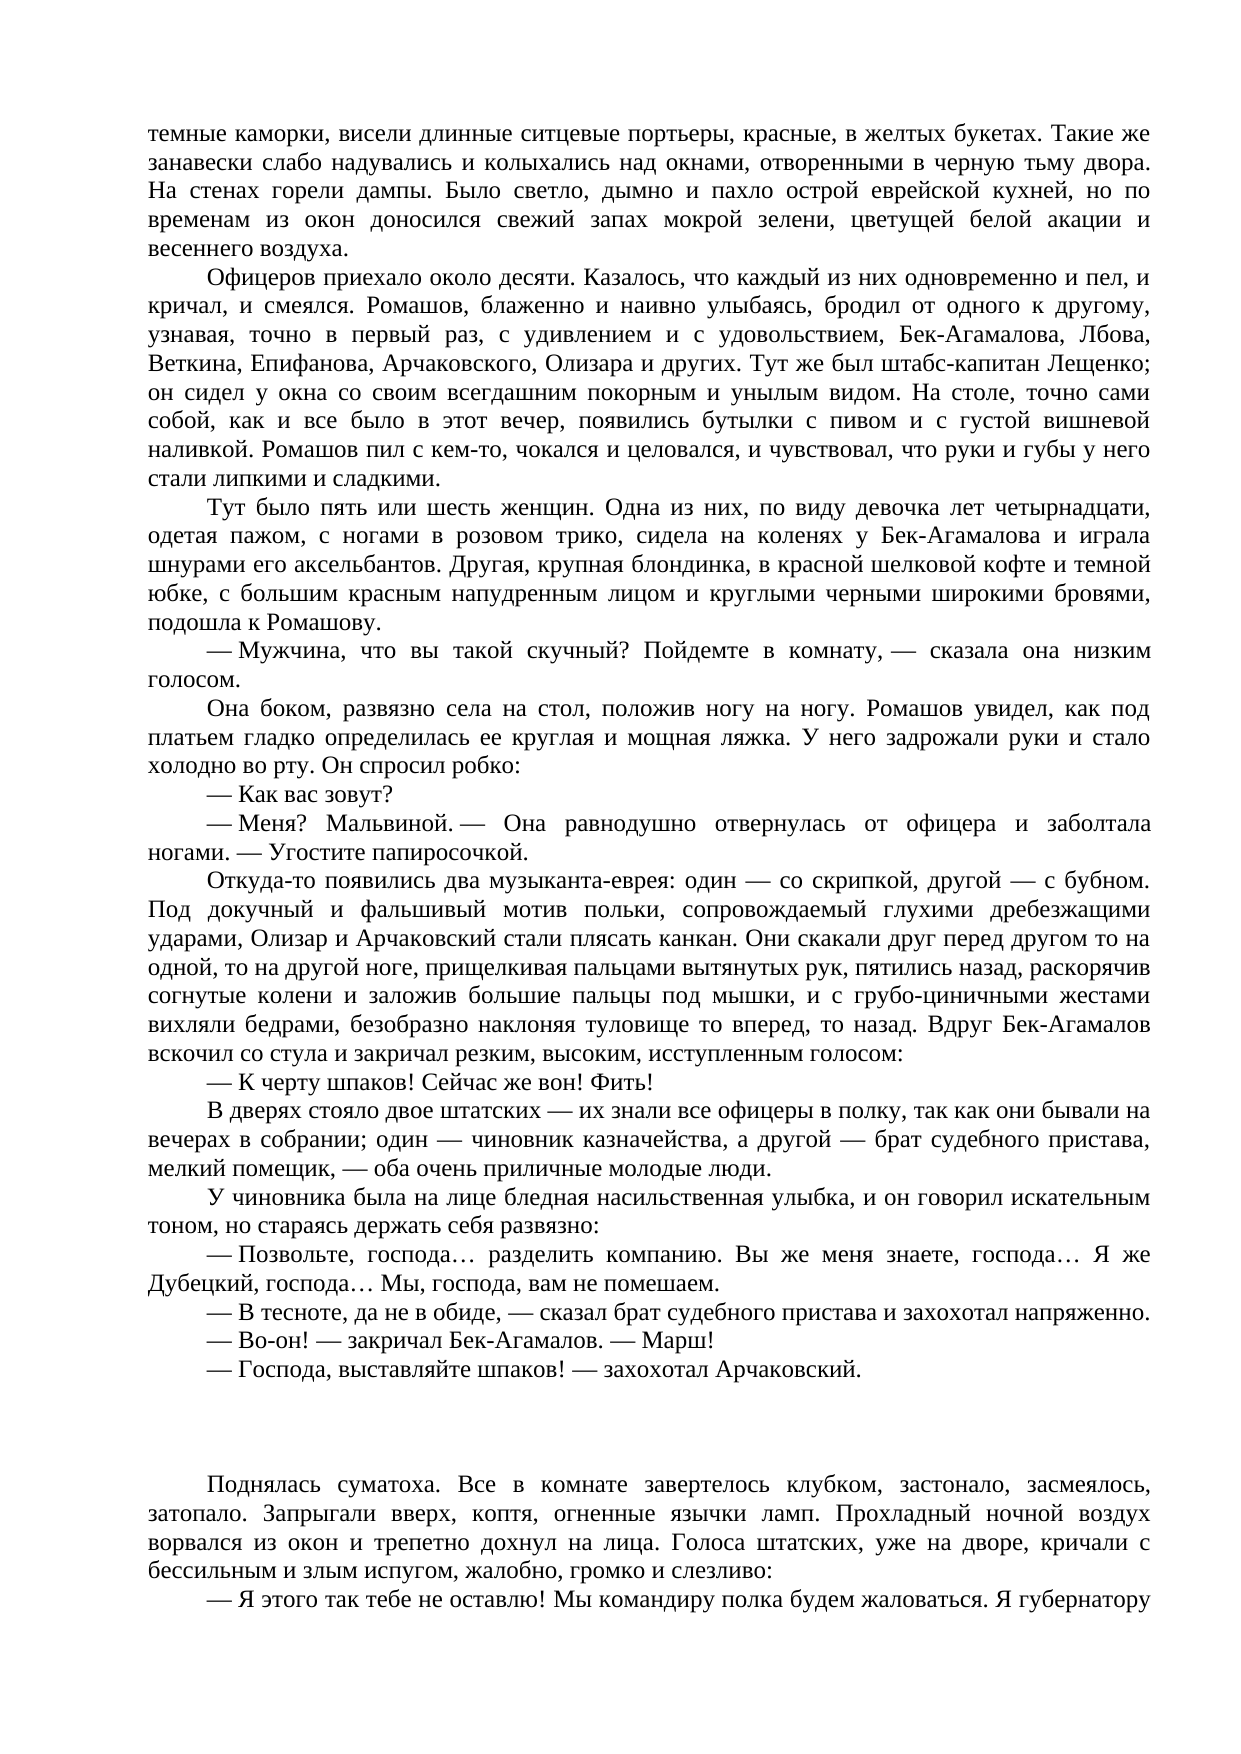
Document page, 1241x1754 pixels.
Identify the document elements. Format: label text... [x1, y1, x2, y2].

text Откуда-то появились два музыканта-еврея: один — со скрипкой, другой — с бубном. Под докучный и фальшивый мотив польки, сопровождаемый глухими дребезжащими ударами, Олизар и Арчаковский стали плясать канкан. Они скакали друг перед другом то на одной, то на другой ноге, прищелкивая пальцами вытянутых рук, пятились назад, раскорячив согнутые колени и заложив большие пальцы под мышки, и с грубо-циничными жестами вихляли бедрами, безобразно наклоняя туловище то вперед, то назад. Вдруг Бек-Агамалов вскочил со стула и закричал резким, высоким, исступленным голосом: [148, 866, 1152, 1067]
text Она боком, развязно села на стол, положив ногу на ногу. Ромашов увидел, как под платьем гладко определилась ее круглая и мощная ляжка. У него задрожали руки и стало холодно во рту. Он спросил робко: [148, 693, 1152, 779]
text — Меня? Мальвиной. — Она равнодушно отвернулась от офицера и заболтала ногами. — Угостите папиросочкой. [148, 808, 1152, 866]
text — К черту шпаков! Сейчас же вон! Фить! [148, 1067, 1152, 1096]
text Поднялась суматоха. Все в комнате завертелось клубком, застонало, засмеялось, затопало. Запрыгали вверх, коптя, огненные язычки ламп. Прохладный ночной воздух ворвался из окон и трепетно дохнул на лица. Голоса штатских, уже на дворе, кричали с бессильным и злым испугом, жалобно, громко и слезливо: [148, 1469, 1152, 1584]
text — Как вас зовут? [148, 779, 1152, 808]
text — Мужчина, что вы такой скучный? Пойдемте в комнату, — сказала она низким голосом. [148, 636, 1152, 693]
text Офицеров приехало около десяти. Казалось, что каждый из них одновременно и пел, и кричал, и смеялся. Ромашов, блаженно и наивно улыбаясь, бродил от одного к другому, узнавая, точно в первый раз, с удивлением и с удовольствием, Бек-Агамалова, Лбова, Веткина, Епифанова, Арчаковского, Олизара и других. Тут же был штабс-капитан Лещенко; он сидел у окна со своим всегдашним покорным и унылым видом. На столе, точно сами собой, как и все было в этот вечер, появились бутылки с пивом и с густой вишневой наливкой. Ромашов пил с кем-то, чокался и целовался, и чувствовал, что руки и губы у него стали липкими и сладкими. [148, 262, 1152, 492]
text — Позвольте, господа… разделить компанию. Вы же меня знаете, господа… Я же Дубецкий, господа… Мы, господа, вам не помешаем. [148, 1239, 1152, 1297]
text — Во-он! — закричал Бек-Агамалов. — Марш! [148, 1326, 1152, 1354]
text В дверях стояло двое штатских — их знали все офицеры в полку, так как они бывали на вечерах в собрании; один — чиновник казначейства, а другой — брат судебного пристава, мелкий помещик, — оба очень приличные молодые люди. [148, 1096, 1152, 1182]
text — Я этого так тебе не оставлю! Мы командиру полка будем жаловаться. Я губернатору [148, 1584, 1152, 1613]
text Тут было пять или шесть женщин. Одна из них, по виду девочка лет четырнадцати, одетая пажом, с ногами в розовом трико, сидела на коленях у Бек-Агамалова и играла шнурами его аксельбантов. Другая, крупная блондинка, в красной шелковой кофте и темной юбке, с большим красным напудренным лицом и круглыми черными широкими бровями, подошла к Ромашову. [148, 492, 1152, 636]
text — В тесноте, да не в обиде, — сказал брат судебного пристава и захохотал напряженно. [148, 1297, 1152, 1326]
text — Господа, выставляйте шпаков! — захохотал Арчаковский. [148, 1354, 1152, 1383]
text темные каморки, висели длинные ситцевые портьеры, красные, в желтых букетах. Такие же занавески слабо надувались и колыхались над окнами, отворенными в черную тьму двора. На стенах горели дампы. Было светло, дымно и пахло острой еврейской кухней, но по временам из окон доносился свежий запах мокрой зелени, цветущей белой акации и весеннего воздуха. [148, 118, 1152, 262]
text У чиновника была на лице бледная насильственная улыбка, и он говорил искательным тоном, но стараясь держать себя развязно: [148, 1182, 1152, 1239]
